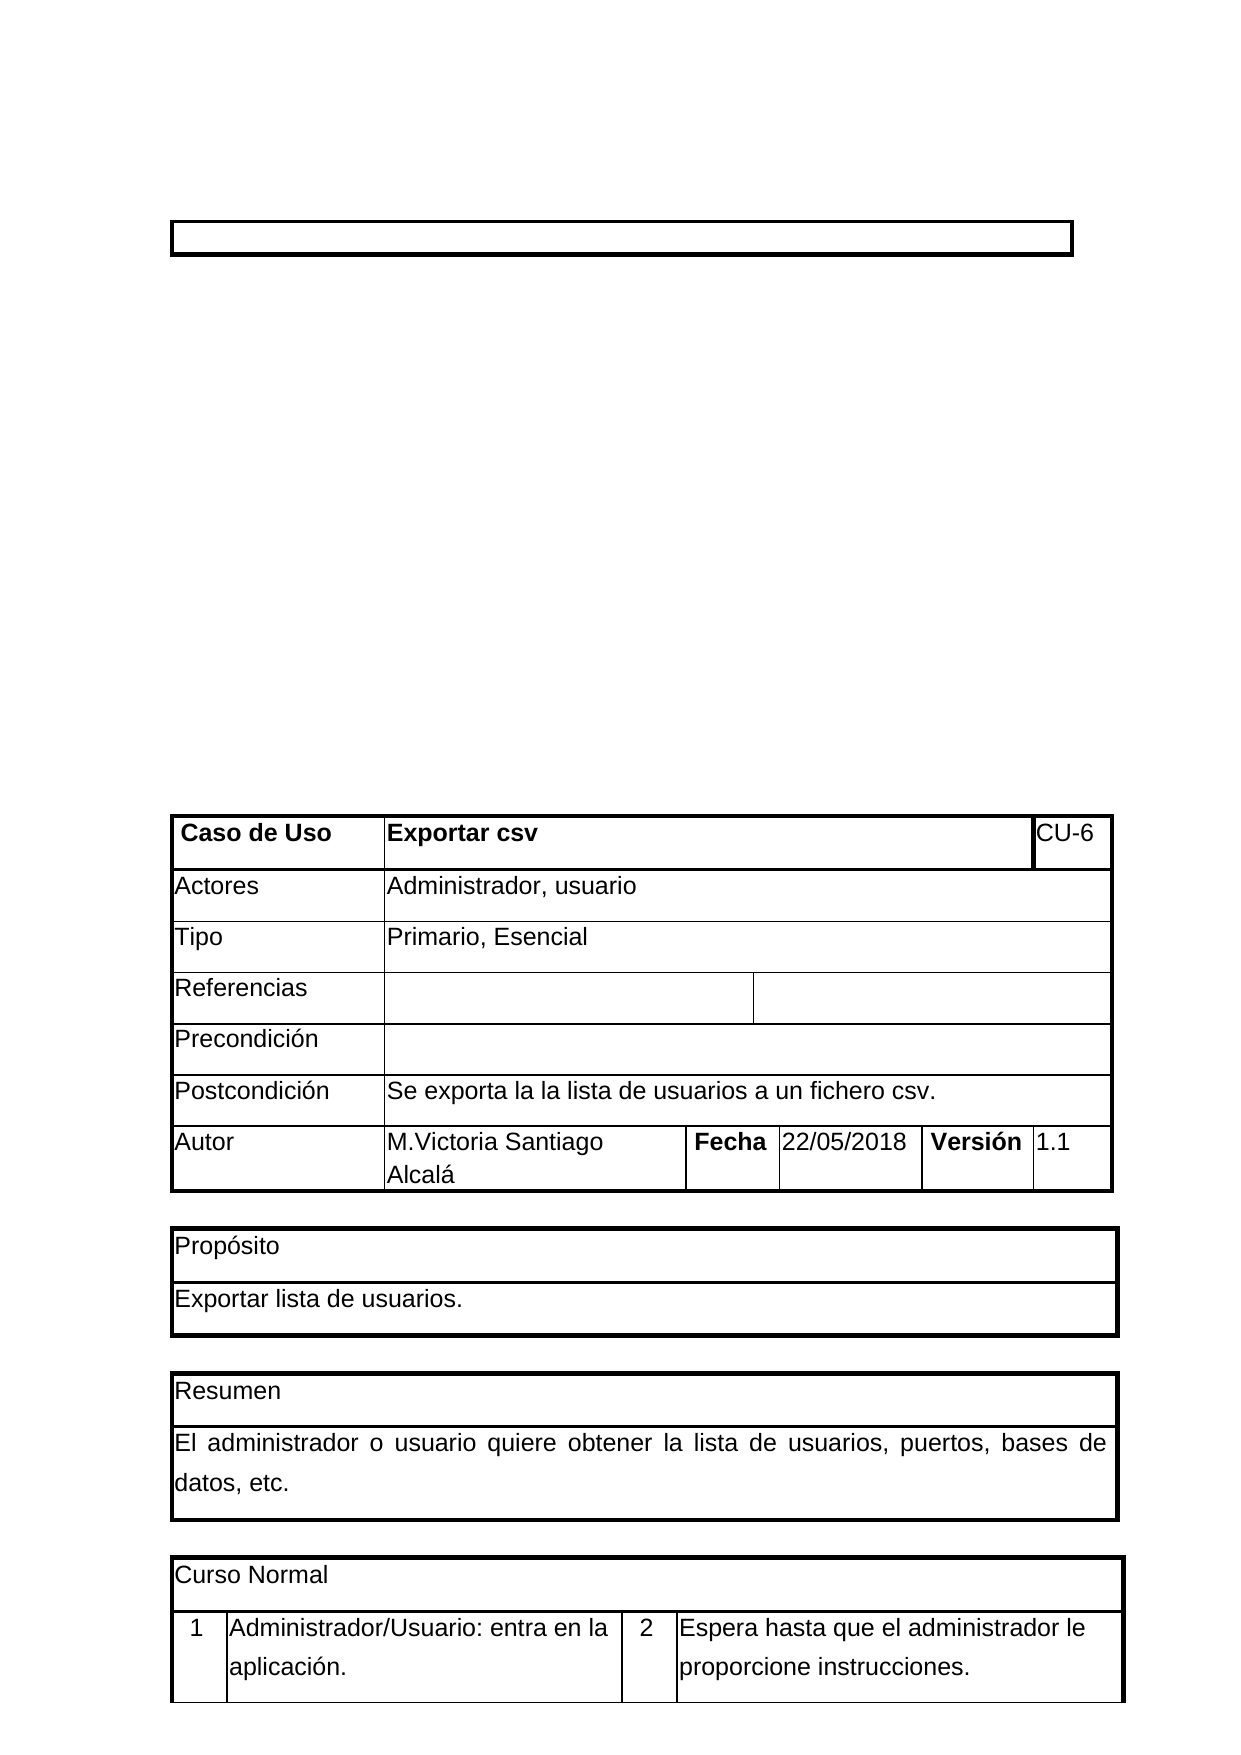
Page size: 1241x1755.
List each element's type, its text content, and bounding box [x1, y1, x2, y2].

table_cell [174, 223, 1070, 252]
table_cell Autor [174, 1127, 384, 1188]
table_cell 22/05/2018 [780, 1127, 921, 1188]
table_header Curso Normal [174, 1560, 1121, 1609]
table_cell [385, 1025, 1110, 1074]
table_cell Tipo [174, 922, 384, 972]
table_cell 1.1 [1034, 1127, 1110, 1188]
table_cell Se exporta la la lista de usuarios a un fichero csv. [385, 1076, 1110, 1125]
table_cell 1 [174, 1613, 226, 1702]
table_cell Primario, Esencial [385, 922, 1110, 972]
table_cell Espera hasta que el administrador le proporcione instrucciones. [678, 1613, 1121, 1702]
table_cell [385, 973, 753, 1023]
table_cell Administrador/Usuario: entra en la aplicación. [228, 1613, 621, 1702]
table_header Exportar csv [385, 818, 1031, 868]
table_cell 2 [623, 1613, 676, 1702]
table_header Caso de Uso [174, 818, 384, 868]
table_cell Fecha [687, 1127, 779, 1188]
table_header CU-6 [1036, 818, 1110, 868]
table_header Resumen [174, 1376, 1115, 1425]
table_cell Postcondición [174, 1076, 384, 1125]
table_cell Administrador, usuario [385, 871, 1110, 921]
table_header Propósito [174, 1231, 1115, 1281]
table_cell M.Victoria Santiago Alcalá [385, 1127, 685, 1188]
table_cell Referencias [174, 973, 384, 1023]
table_cell Exportar lista de usuarios. [174, 1284, 1115, 1333]
table_cell Precondición [174, 1025, 384, 1074]
table_cell Actores [174, 871, 384, 921]
table_cell [754, 973, 1110, 1023]
table_cell El administrador o usuario quiere obtener la lista de usuarios, puertos, bases de datos, etc. [174, 1428, 1115, 1517]
table_cell Versión [923, 1127, 1033, 1188]
